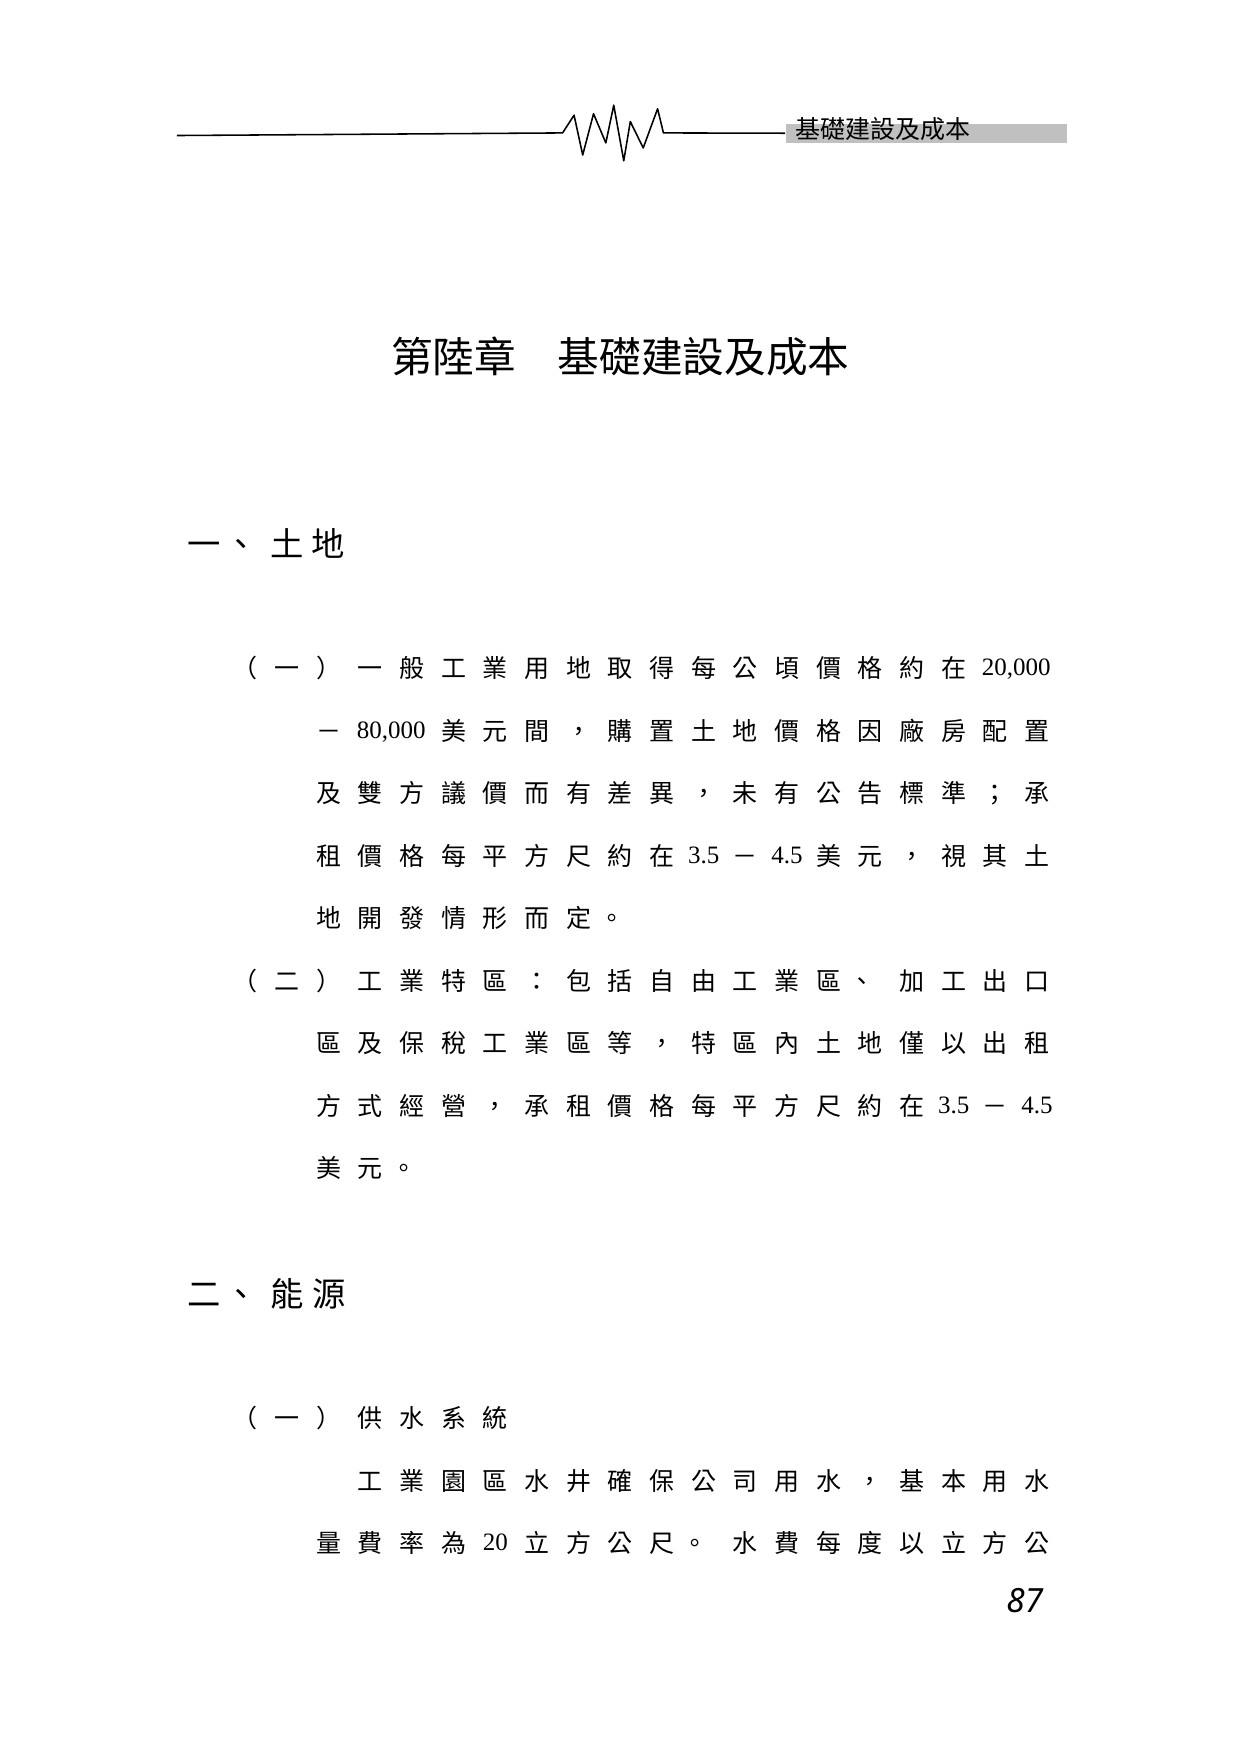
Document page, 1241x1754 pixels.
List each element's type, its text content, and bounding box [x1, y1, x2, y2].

text （一）供水系統 [207, 1375, 1058, 1438]
text 工業園區水井確保公司用水，基本用水量費率為20立方公尺。水費每度以立方公 [281, 1438, 1058, 1563]
text （一）一般工業用地取得每公頃價格約在20,000－80,000美元間，購置土地價格因廠房配置及雙方議價而有差異，未有公告標準；承租價格每平方尺約在3.5－4.5美元，視其土地開發情形而定。 [207, 625, 1058, 938]
text 第陸章 基礎建設及成本 [183, 313, 1058, 375]
text 一、土地 [183, 500, 1058, 563]
text 二、能源 [183, 1250, 1058, 1313]
text （二）工業特區：包括自由工業區、加工出口區及保稅工業區等，特區內土地僅以出租方式經營，承租價格每平方尺約在3.5－4.5美元。 [207, 938, 1058, 1188]
